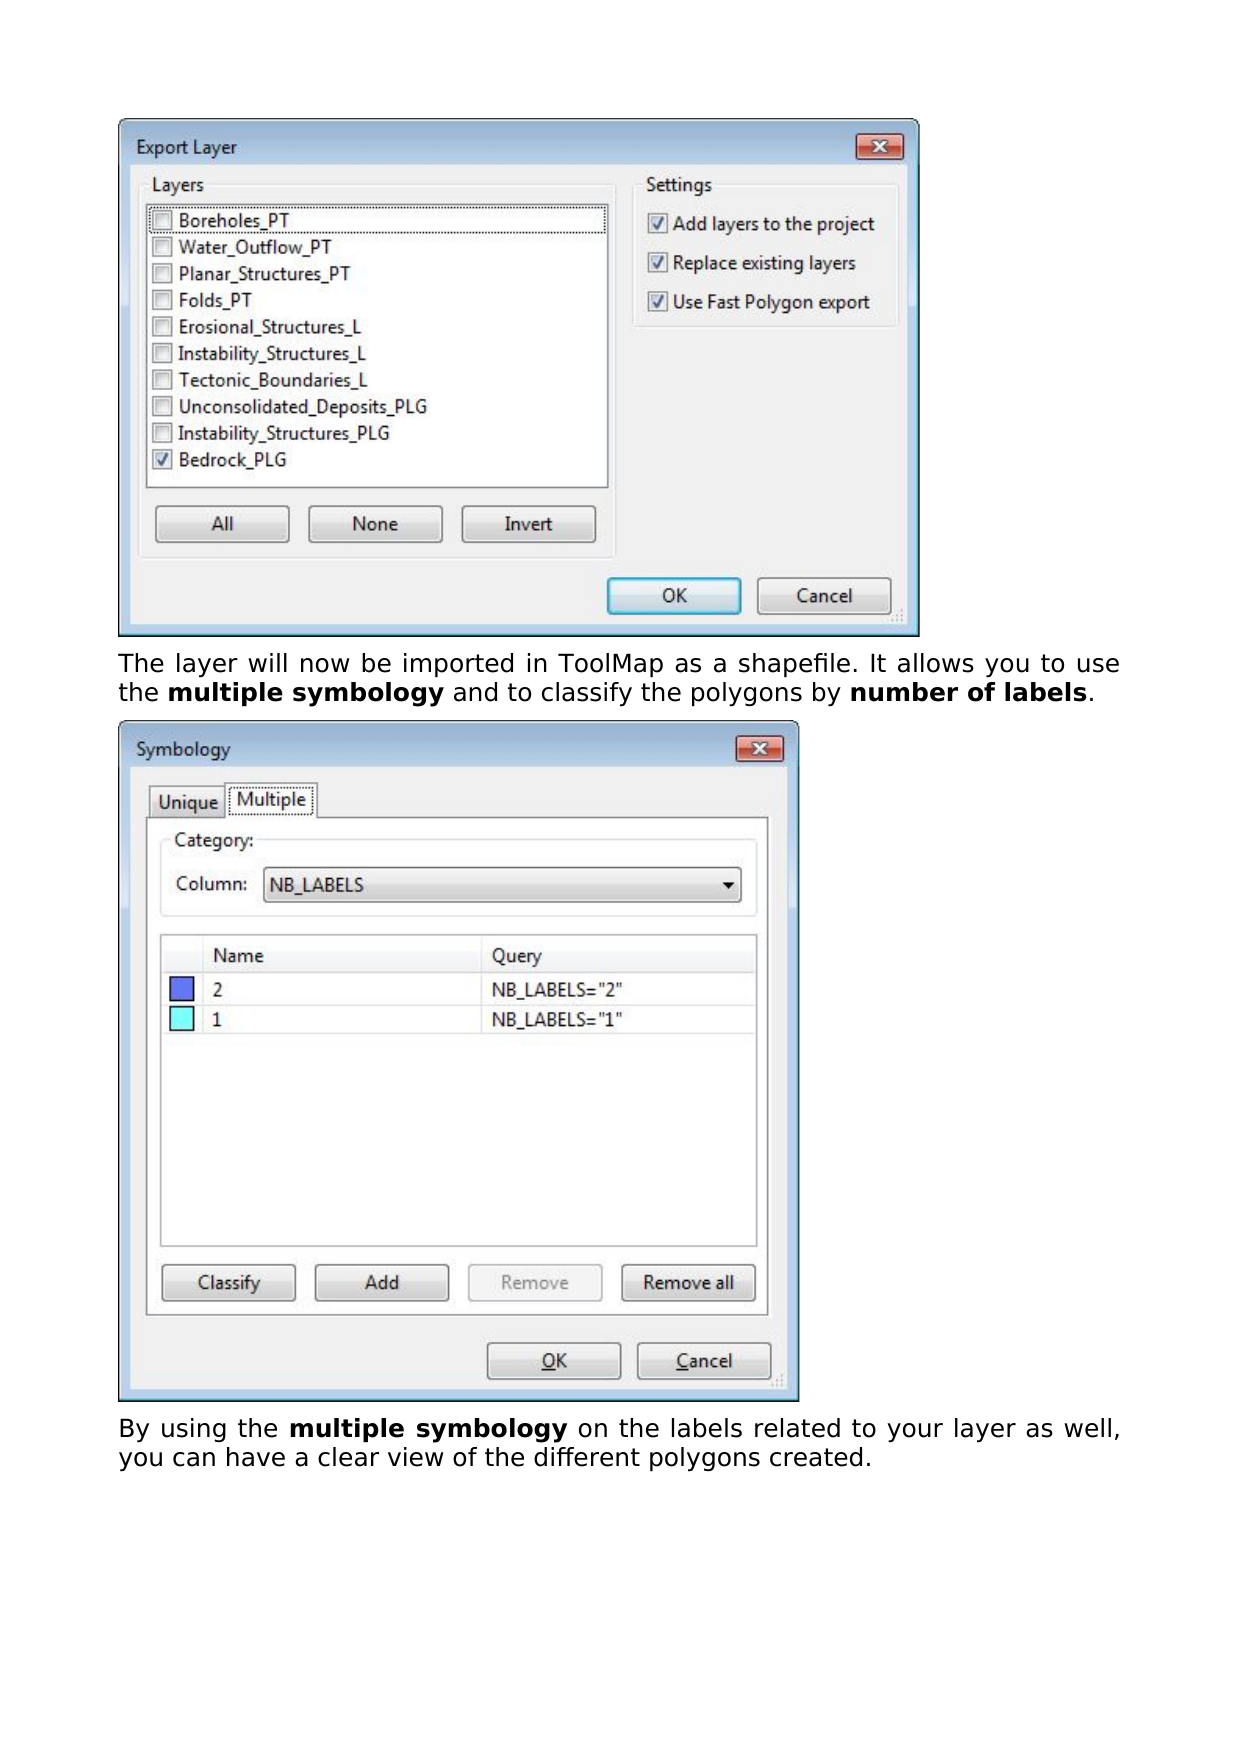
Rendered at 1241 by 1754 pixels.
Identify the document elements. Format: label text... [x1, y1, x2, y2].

picture [118, 118, 920, 637]
text By using the multiple symbology on the labels related to your layer as well, you can have a clear view of the different polygons created. [118, 1414, 1122, 1472]
picture [118, 720, 800, 1402]
text The layer will now be imported in ToolMap as a shapefile. It allows you to use the multiple symbology and to classify the polygons by number of labels. [118, 649, 1122, 708]
